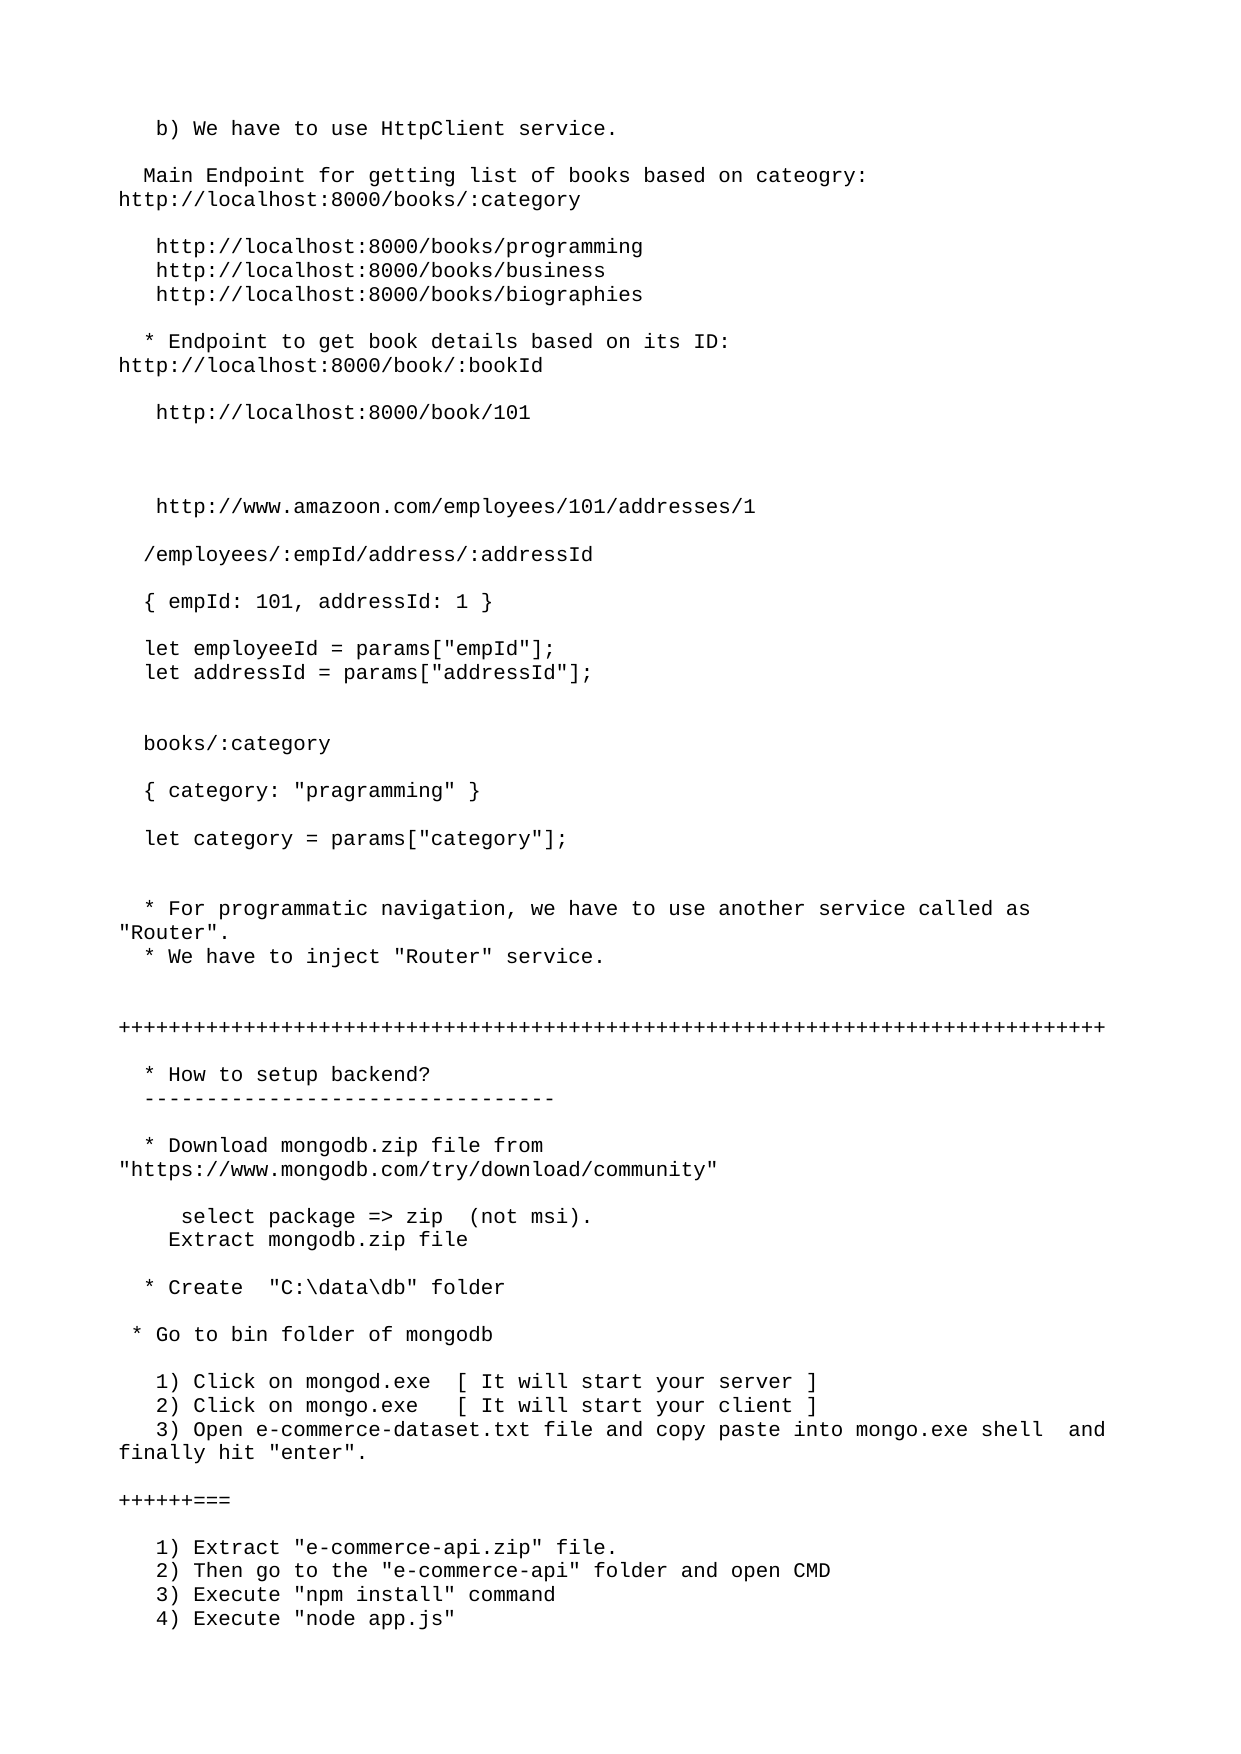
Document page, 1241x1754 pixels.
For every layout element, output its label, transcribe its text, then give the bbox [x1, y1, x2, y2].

text * For programmatic navigation, we have to use another service called as "Router". [118, 898, 1122, 946]
text b) We have to use HttpClient service. [118, 118, 1122, 142]
text --------------------------------- [118, 1088, 1122, 1111]
text books/:category [118, 733, 1122, 757]
text Main Endpoint for getting list of books based on cateogry: http://localhost:8000/books/:category [118, 165, 1122, 213]
text http://localhost:8000/books/business [118, 260, 1122, 284]
text * Download mongodb.zip file from "https://www.mongodb.com/try/download/community" [118, 1135, 1122, 1182]
text let category = params["category"]; [118, 827, 1122, 851]
text http://localhost:8000/book/101 [118, 402, 1122, 426]
text /employees/:empId/address/:addressId [118, 544, 1122, 567]
text * We have to inject "Router" service. [118, 946, 1122, 969]
text let addressId = params["addressId"]; [118, 662, 1122, 686]
text http://www.amazoon.com/employees/101/addresses/1 [118, 496, 1122, 520]
text * Go to bin folder of mongodb [118, 1324, 1122, 1348]
text * How to setup backend? [118, 1064, 1122, 1088]
text 2) Then go to the "e-commerce-api" folder and open CMD [118, 1561, 1122, 1584]
text { category: "pragramming" } [118, 780, 1122, 804]
text { empId: 101, addressId: 1 } [118, 591, 1122, 615]
text let employeeId = params["empId"]; [118, 638, 1122, 662]
text * Endpoint to get book details based on its ID: http://localhost:8000/book/:bookId [118, 331, 1122, 378]
text ++++++=== [118, 1489, 1122, 1513]
text Extract mongodb.zip file [118, 1229, 1122, 1253]
text 4) Execute "node app.js" [118, 1608, 1122, 1631]
text http://localhost:8000/books/biographies [118, 284, 1122, 307]
text 3) Open e-commerce-dataset.txt file and copy paste into mongo.exe shell and finally hit "enter". [118, 1419, 1122, 1466]
text 3) Execute "npm install" command [118, 1584, 1122, 1608]
text 1) Click on mongod.exe [ It will start your server ] [118, 1371, 1122, 1395]
text select package => zip (not msi). [118, 1206, 1122, 1229]
text * Create "C:\data\db" folder [118, 1277, 1122, 1300]
text 2) Click on mongo.exe [ It will start your client ] [118, 1395, 1122, 1419]
text http://localhost:8000/books/programming [118, 236, 1122, 260]
text +++++++++++++++++++++++++++++++++++++++++++++++++++++++++++++++++++++++++++++++ [118, 1017, 1122, 1040]
text 1) Extract "e-commerce-api.zip" file. [118, 1537, 1122, 1561]
